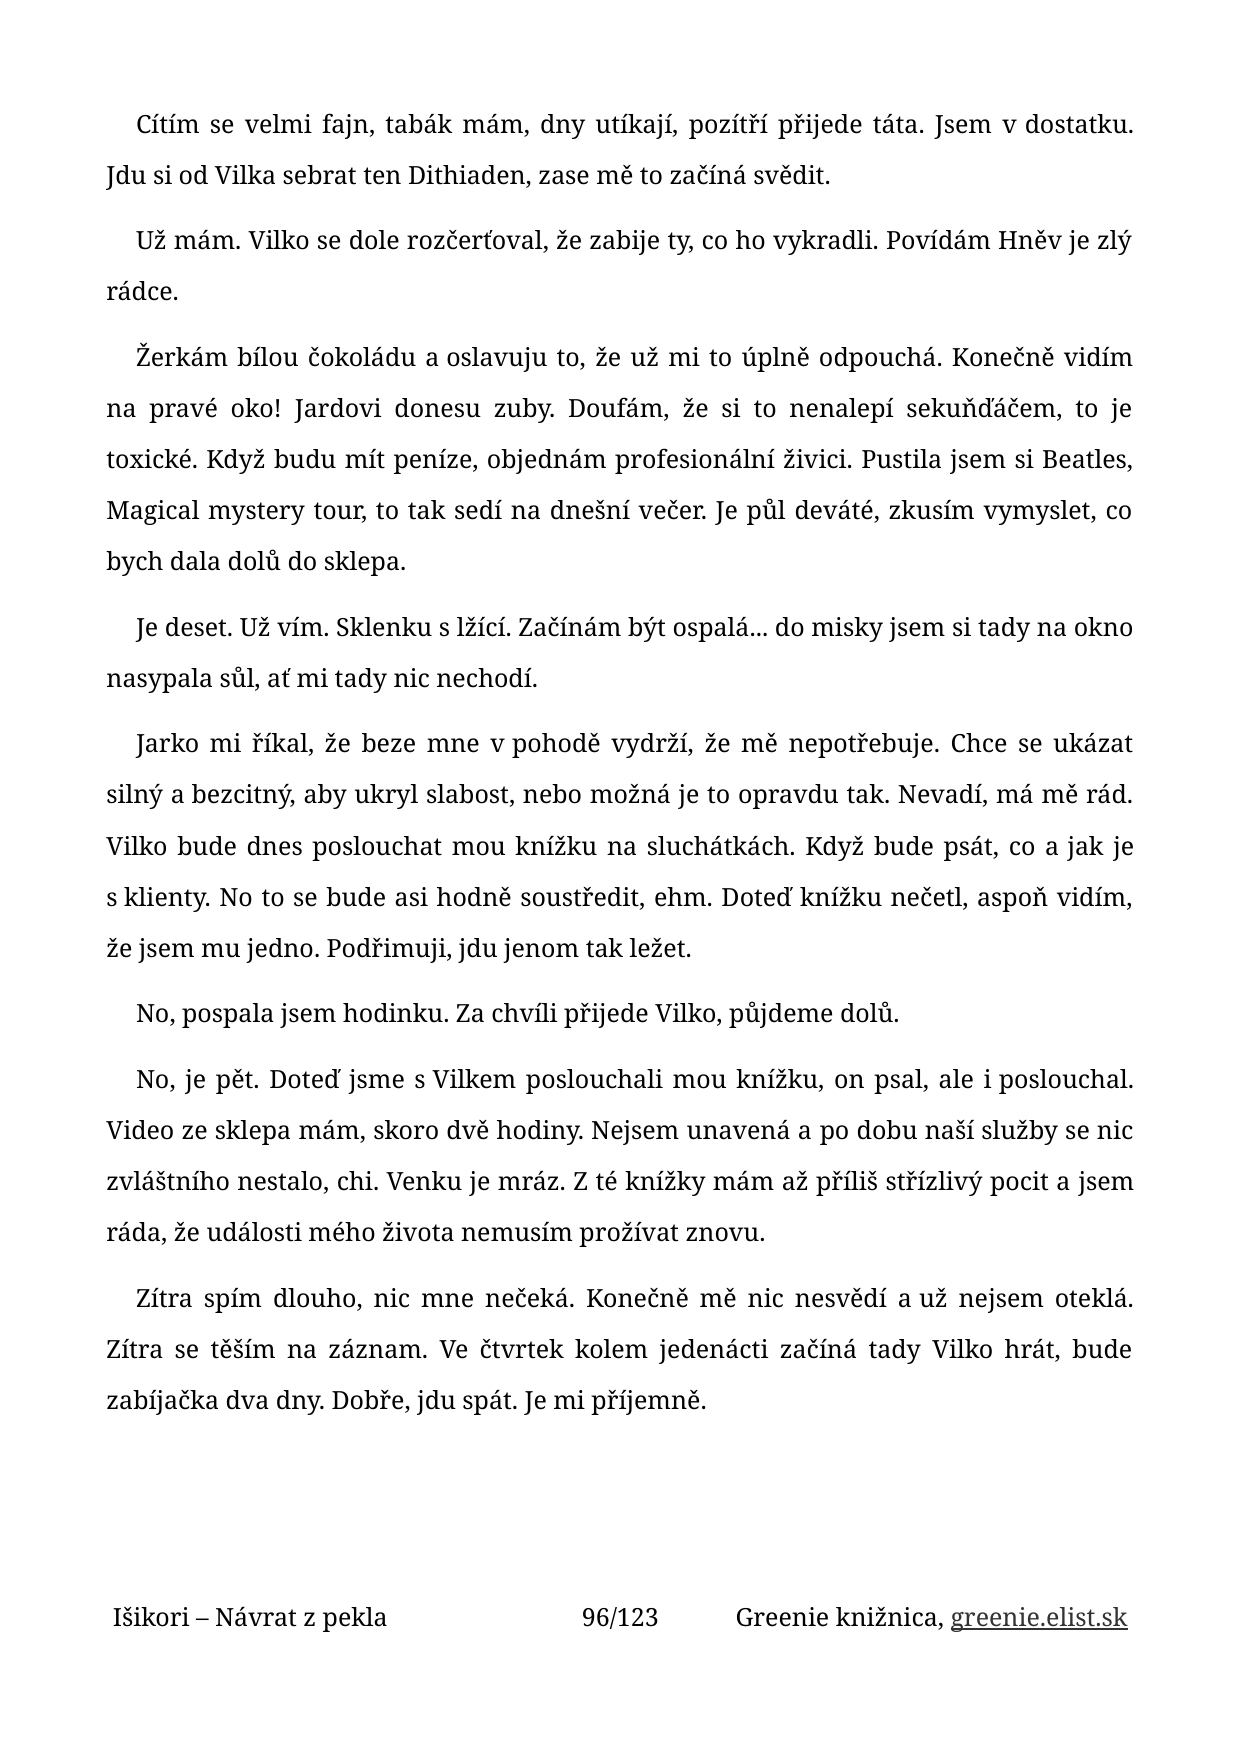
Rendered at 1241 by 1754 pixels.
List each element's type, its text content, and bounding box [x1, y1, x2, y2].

text Jarko mi říkal, že beze mne v pohodě vydrží, že mě nepotřebuje. Chce se ukázat silný a bezcitný, aby ukryl slabost, nebo možná je to opravdu tak. Nevadí, má mě rád. Vilko bude dnes poslouchat mou knížku na sluchátkách. Když bude psát, co a jak je s klienty. No to se bude asi hodně soustředit, ehm. Doteď knížku nečetl, aspoň vidím, že jsem mu jedno. Podřimuji, jdu jenom tak ležet. [106, 726, 1134, 964]
text Zítra spím dlouho, nic mne nečeká. Konečně mě nic nesvědí a už nejsem oteklá. Zítra se těším na záznam. Ve čtvrtek kolem jedenácti začíná tady Vilko hrát, bude zabíjačka dva dny. Dobře, jdu spát. Je mi příjemně. [106, 1280, 1134, 1416]
text Už mám. Vilko se dole rozčerťoval, že zabije ty, co ho vykradli. Povídám Hněv je zlý rádce. [106, 223, 1134, 308]
text No, je pět. Doteď jsme s Vilkem poslouchali mou knížku, on psal, ale i poslouchal. Video ze sklepa mám, skoro dvě hodiny. Nejsem unavená a po dobu naší služby se nic zvláštního nestalo, chi. Venku je mráz. Z té knížky mám až příliš střízlivý pocit a jsem ráda, že události mého života nemusím prožívat znovu. [106, 1061, 1134, 1249]
text Žerkám bílou čokoládu a oslavuju to, že už mi to úplně odpouchá. Konečně vidím na pravé oko! Jardovi donesu zuby. Doufám, že si to nenalepí sekuňďáčem, to je toxické. Když budu mít peníze, objednám profesionální živici. Pustila jsem si Beatles, Magical mystery tour, to tak sedí na dnešní večer. Je půl deváté, zkusím vymyslet, co bych dala dolů do sklepa. [106, 339, 1134, 578]
text Je deset. Už vím. Sklenku s lžící. Začínám být ospalá... do misky jsem si tady na okno nasypala sůl, ať mi tady nic nechodí. [106, 609, 1134, 694]
text Cítím se velmi fajn, tabák mám, dny utíkají, pozítří přijede táta. Jsem v dostatku. Jdu si od Vilka sebrat ten Dithiaden, zase mě to začíná svědit. [106, 106, 1134, 191]
text No, pospala jsem hodinku. Za chvíli přijede Vilko, půjdeme dolů. [106, 996, 1134, 1030]
